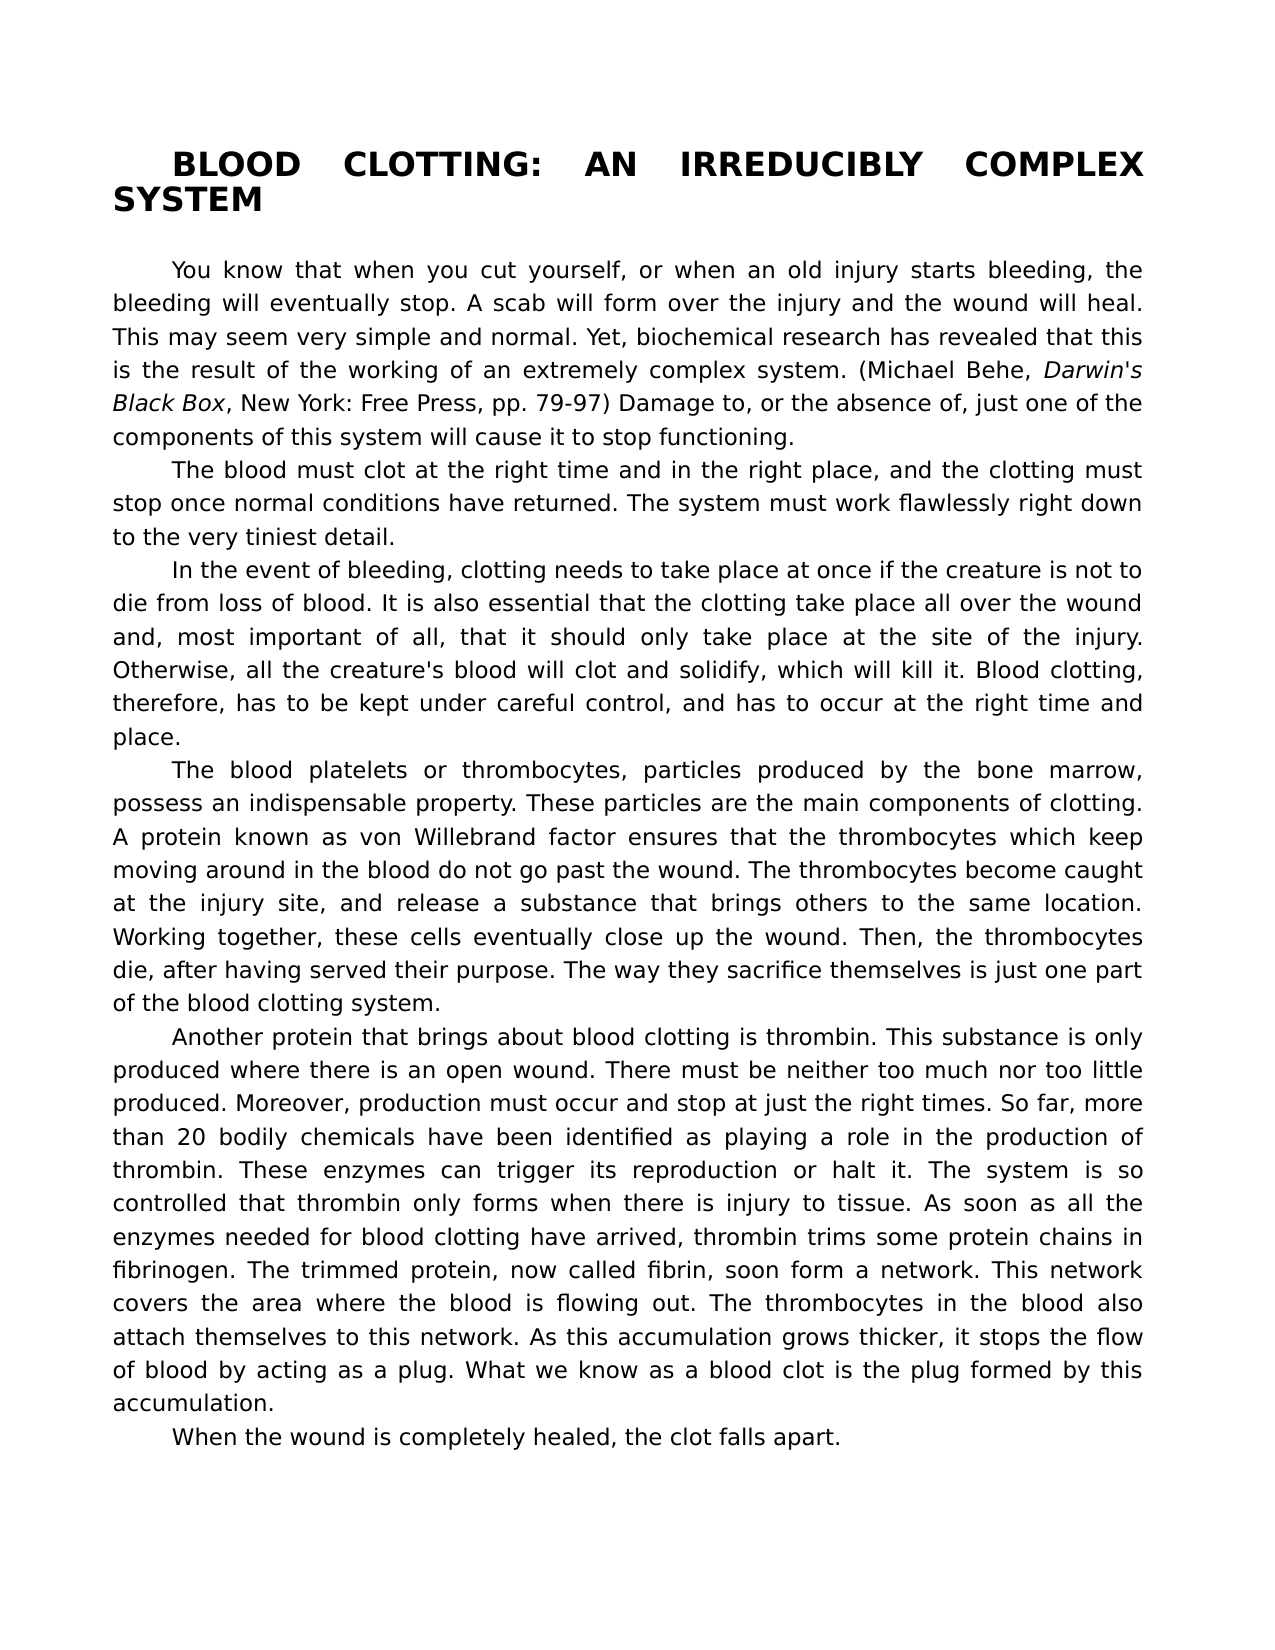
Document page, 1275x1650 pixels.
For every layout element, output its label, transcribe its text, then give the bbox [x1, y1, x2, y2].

text You know that when you cut yourself, or when an old injury starts bleeding, the bleeding will eventually stop. A scab will form over the injury and the wound will heal. This may seem very simple and normal. Yet, biochemical research has revealed that this is the result of the working of an extremely complex system. (Michael Behe, Darwin's Black Box, New York: Free Press, pp. 79-97) Damage to, or the absence of, just one of the components of this system will cause it to stop functioning. [112, 252, 1145, 452]
text The blood must clot at the right time and in the right place, and the clotting must stop once normal conditions have returned. The system must work flawlessly right down to the very tiniest detail. [112, 452, 1145, 552]
text BLOOD CLOTTING: AN IRREDUCIBLY COMPLEX SYSTEM [112, 148, 1145, 218]
text When the wound is completely healed, the clot falls apart. [112, 1418, 1145, 1452]
text The blood platelets or thrombocytes, particles produced by the bone marrow, possess an indispensable property. These particles are the main components of clotting. A protein known as von Willebrand factor ensures that the thrombocytes which keep moving around in the blood do not go past the wound. The thrombocytes become caught at the injury site, and release a substance that brings others to the same location. Working together, these cells eventually close up the wound. Then, the thrombocytes die, after having served their purpose. The way they sacrifice themselves is just one part of the blood clotting system. [112, 752, 1145, 1018]
text Another protein that brings about blood clotting is thrombin. This substance is only produced where there is an open wound. There must be neither too much nor too little produced. Moreover, production must occur and stop at just the right times. So far, more than 20 bodily chemicals have been identified as playing a role in the production of thrombin. These enzymes can trigger its reproduction or halt it. The system is so controlled that thrombin only forms when there is injury to tissue. As soon as all the enzymes needed for blood clotting have arrived, thrombin trims some protein chains in fibrinogen. The trimmed protein, now called fibrin, soon form a network. This network covers the area where the blood is flowing out. The thrombocytes in the blood also attach themselves to this network. As this accumulation grows thicker, it stops the flow of blood by acting as a plug. What we know as a blood clot is the plug formed by this accumulation. [112, 1018, 1145, 1418]
text In the event of bleeding, clotting needs to take place at once if the creature is not to die from loss of blood. It is also essential that the clotting take place all over the wound and, most important of all, that it should only take place at the site of the injury. Otherwise, all the creature's blood will clot and solidify, which will kill it. Blood clotting, therefore, has to be kept under careful control, and has to occur at the right time and place. [112, 552, 1145, 752]
